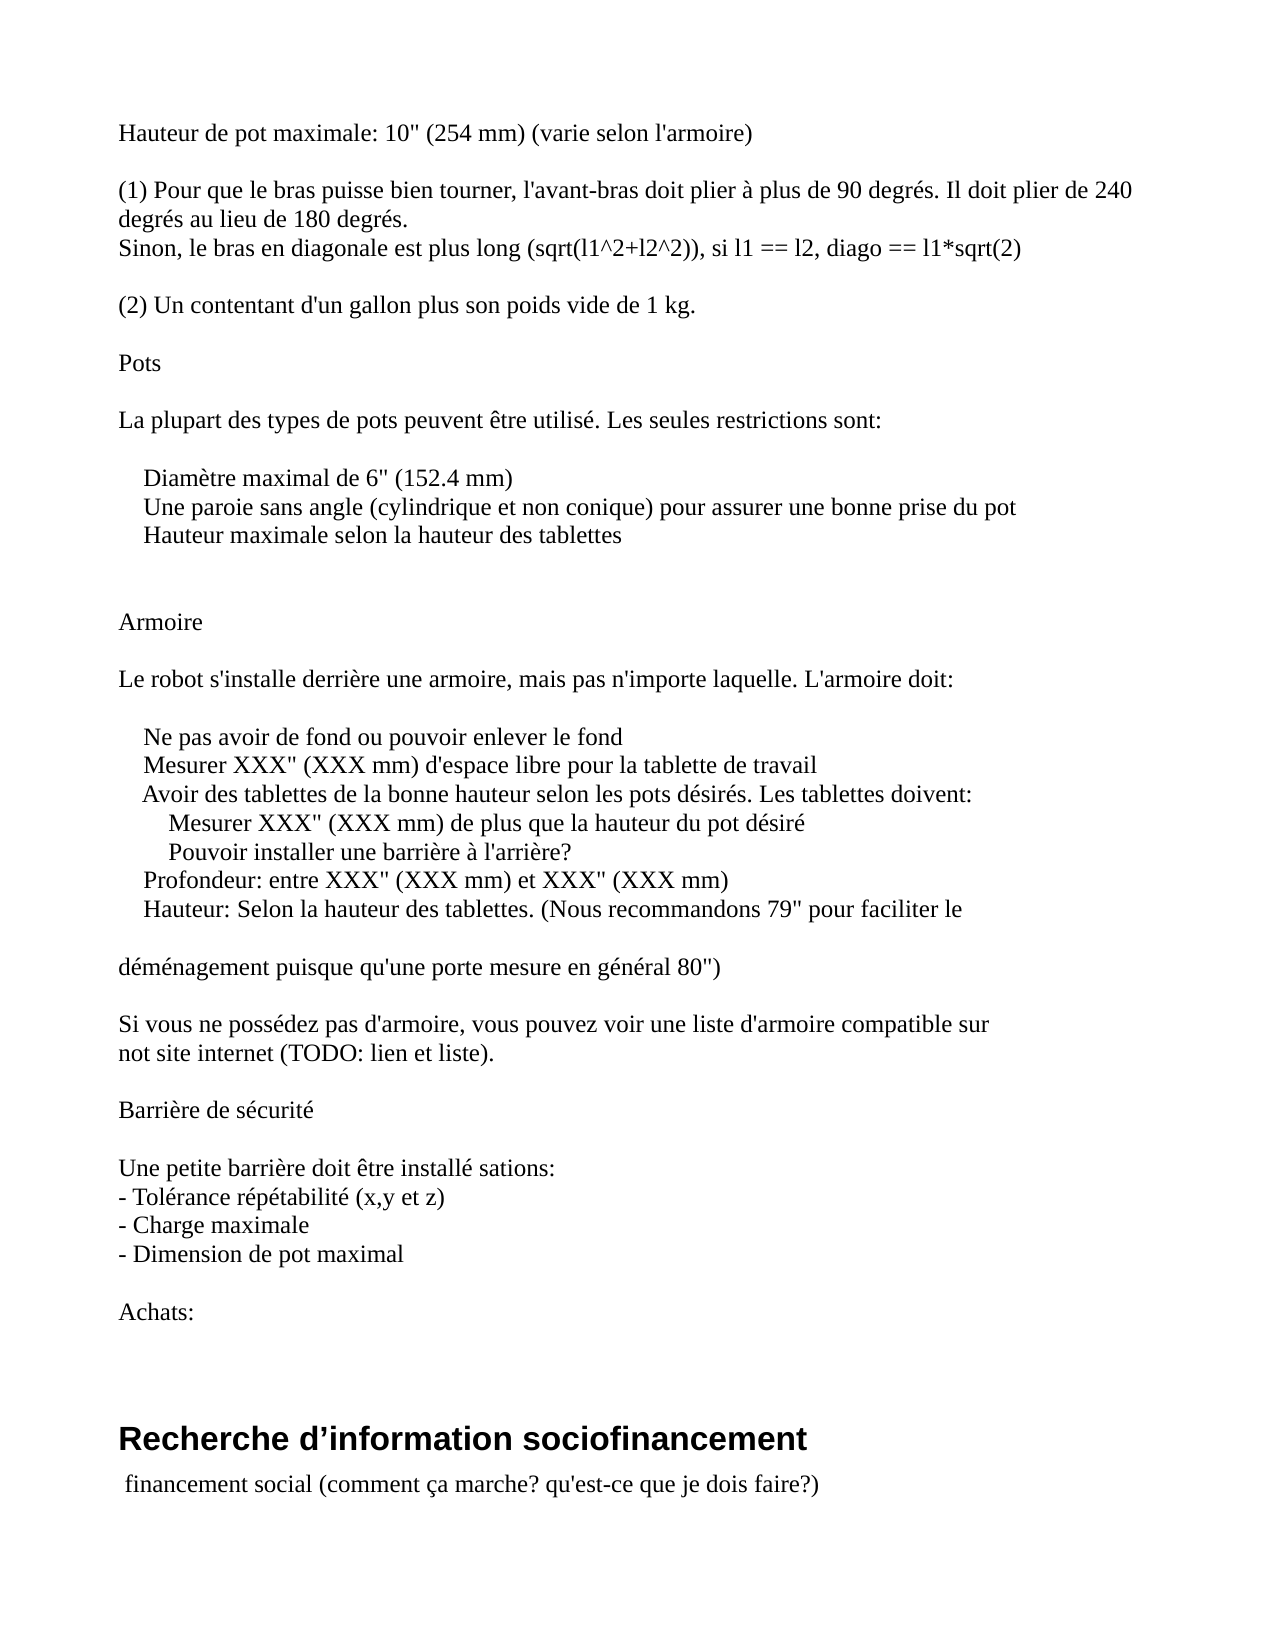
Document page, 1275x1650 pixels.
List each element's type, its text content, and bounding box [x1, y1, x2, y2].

text Armoire [118, 607, 1157, 636]
text (1) Pour que le bras puisse bien tourner, l'avant-bras doit plier à plus de 90 degrés. Il doit plier de 240 degrés au lieu de 180 degrés. [118, 176, 1157, 233]
text - Dimension de pot maximal [118, 1239, 1157, 1268]
text Achats: [118, 1297, 1157, 1326]
text Avoir des tablettes de la bonne hauteur selon les pots désirés. Les tablettes doivent: [118, 779, 1157, 808]
text (2) Un contentant d'un gallon plus son poids vide de 1 kg. [118, 291, 1157, 319]
text Hauteur maximale selon la hauteur des tablettes [118, 521, 1157, 549]
text Le robot s'installe derrière une armoire, mais pas n'importe laquelle. L'armoire doit: [118, 664, 1157, 693]
text Une paroie sans angle (cylindrique et non conique) pour assurer une bonne prise du pot [118, 492, 1157, 521]
text Sinon, le bras en diagonale est plus long (sqrt(l1^2+l2^2)), si l1 == l2, diago == l1*sqrt(2) [118, 233, 1157, 262]
text Pots [118, 348, 1157, 377]
text Si vous ne possédez pas d'armoire, vous pouvez voir une liste d'armoire compatible sur [118, 1009, 1157, 1038]
text Hauteur de pot maximale: 10" (254 mm) (varie selon l'armoire) [118, 118, 1157, 147]
text Hauteur: Selon la hauteur des tablettes. (Nous recommandons 79" pour faciliter le [118, 894, 1157, 923]
text Ne pas avoir de fond ou pouvoir enlever le fond [118, 722, 1157, 751]
text - Tolérance répétabilité (x,y et z) [118, 1182, 1157, 1211]
text La plupart des types de pots peuvent être utilisé. Les seules restrictions sont: [118, 406, 1157, 434]
text Mesurer XXX" (XXX mm) d'espace libre pour la tablette de travail [118, 751, 1157, 779]
text Profondeur: entre XXX" (XXX mm) et XXX" (XXX mm) [118, 866, 1157, 894]
subtitle Recherche d’information sociofinancement [118, 1418, 1157, 1457]
text Barrière de sécurité [118, 1096, 1157, 1124]
text not site internet (TODO: lien et liste). [118, 1038, 1157, 1067]
text Une petite barrière doit être installé sations: [118, 1153, 1157, 1182]
text Diamètre maximal de 6" (152.4 mm) [118, 463, 1157, 492]
text Pouvoir installer une barrière à l'arrière? [118, 837, 1157, 866]
text financement social (comment ça marche? qu'est-ce que je dois faire?) [118, 1469, 1157, 1498]
text déménagement puisque qu'une porte mesure en général 80") [118, 952, 1157, 981]
text Mesurer XXX" (XXX mm) de plus que la hauteur du pot désiré [118, 808, 1157, 837]
text - Charge maximale [118, 1211, 1157, 1239]
